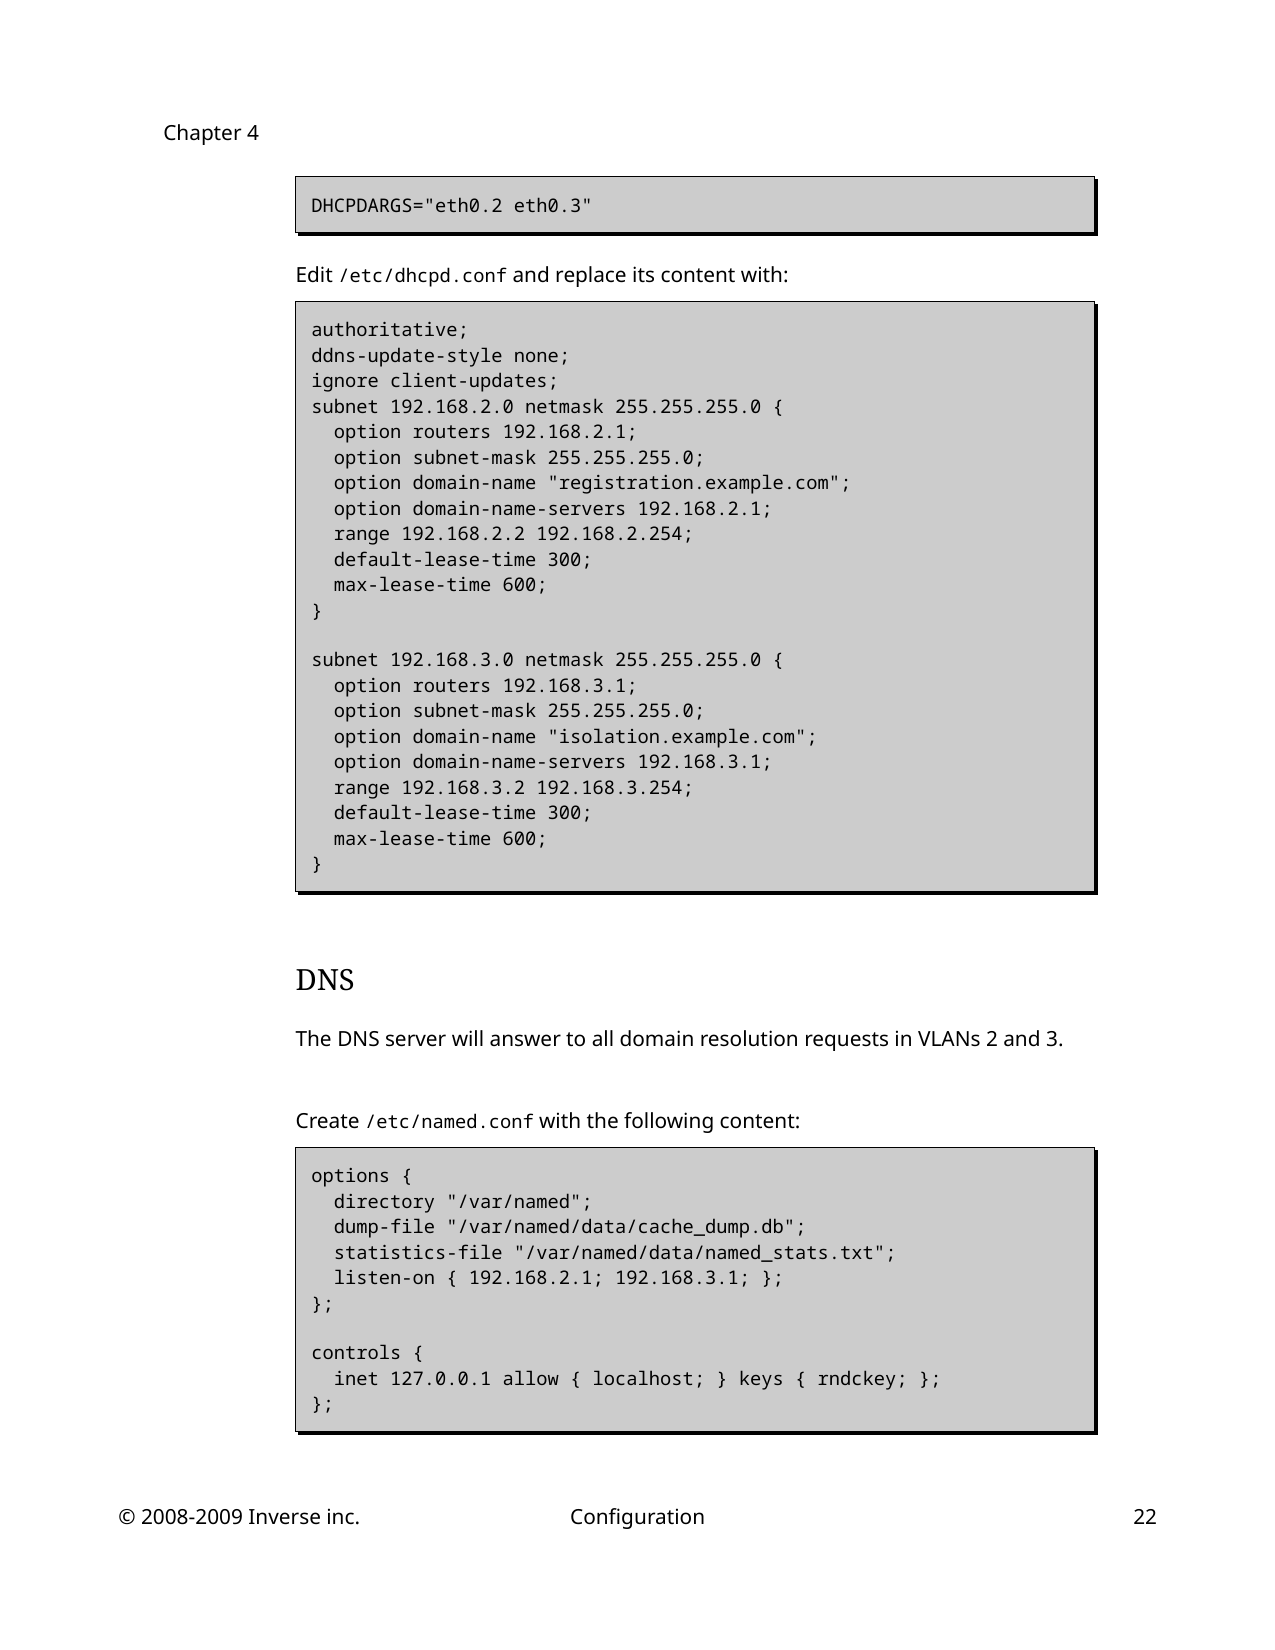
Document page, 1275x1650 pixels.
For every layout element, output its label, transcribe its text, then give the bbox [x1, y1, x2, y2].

text options { directory "/var/named"; dump-file "/var/named/data/cache_dump.db"; statistics-file "/var/named/data/named_stats.txt"; listen-on { 192.168.2.1; 192.168.3.1; }; }; [296, 1148, 1094, 1316]
text Edit /etc/dhcpd.conf and replace its content with: [295, 260, 1157, 288]
text controls { inet 127.0.0.1 allow { localhost; } keys { rndckey; }; }; [296, 1323, 1094, 1431]
text authoritative; ddns-update-style none; ignore client-updates; subnet 192.168.2.0 netmask 255.255.255.0 { option routers 192.168.2.1; option subnet-mask 255.255.255.0; option domain-name "registration.example.com"; option domain-name-servers 192.168.2.1; range 192.168.2.2 192.168.2.254; default-lease-time 300; max-lease-time 600; } [296, 302, 1094, 623]
text subnet 192.168.3.0 netmask 255.255.255.0 { option routers 192.168.3.1; option subnet-mask 255.255.255.0; option domain-name "isolation.example.com"; option domain-name-servers 192.168.3.1; range 192.168.3.2 192.168.3.254; default-lease-time 300; max-lease-time 600; } [296, 631, 1094, 891]
text The DNS server will answer to all domain resolution requests in VLANs 2 and 3. [295, 1024, 1157, 1052]
subtitle DNS [295, 959, 1157, 999]
text Create /etc/named.conf with the following content: [295, 1106, 1157, 1134]
text DHCPDARGS="eth0.2 eth0.3" [296, 177, 1094, 232]
